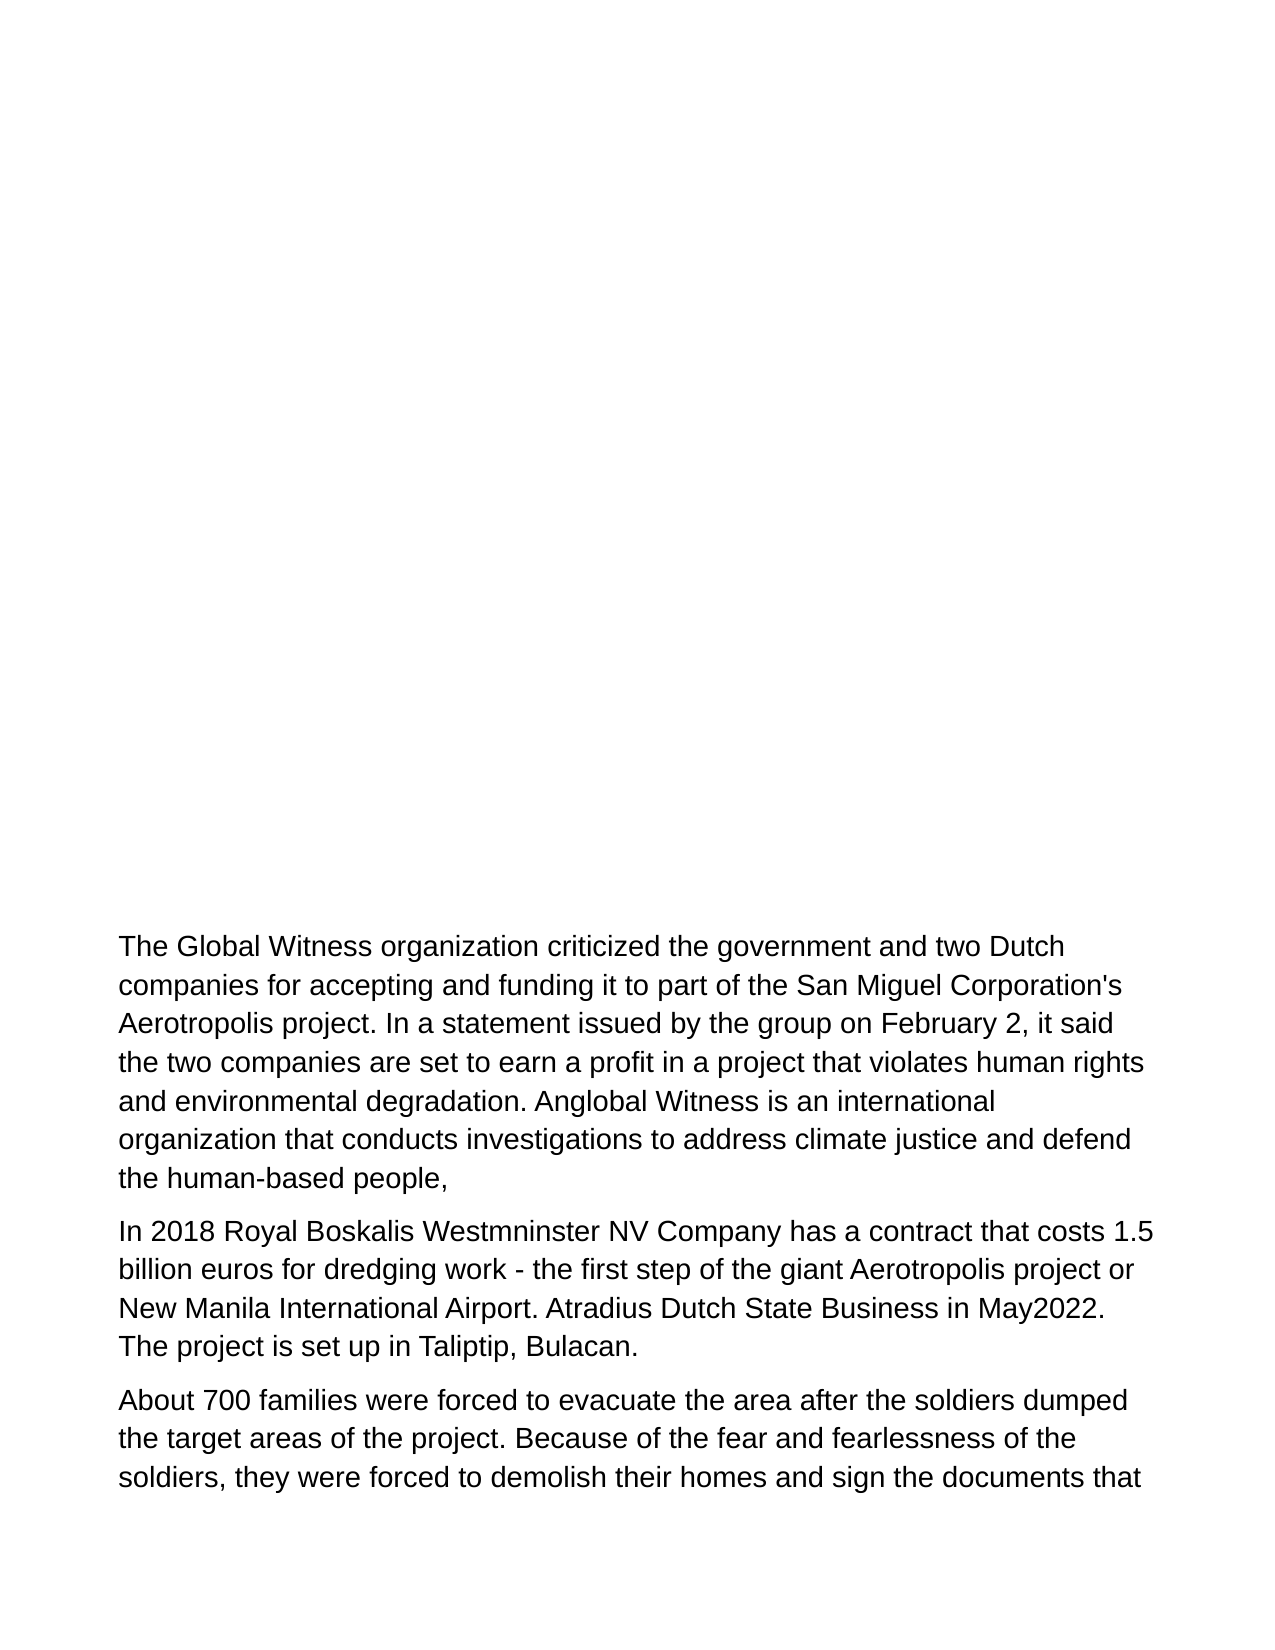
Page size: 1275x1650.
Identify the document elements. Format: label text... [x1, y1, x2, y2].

text About 700 families were forced to evacuate the area after the soldiers dumped the target areas of the project. Because of the fear and fearlessness of the soldiers, they were forced to demolish their homes and sign the documents that [118, 1382, 1157, 1493]
text In 2018 Royal Boskalis Westmninster NV Company has a contract that costs 1.5 billion euros for dredging work - the first step of the giant Aerotropolis project or New Manila International Airport. Atradius Dutch State Business in May2022. The project is set up in Taliptip, Bulacan. [118, 1214, 1157, 1363]
text The Global Witness organization criticized the government and two Dutch companies for accepting and funding it to part of the San Miguel Corporation's Aerotropolis project. In a statement issued by the group on February 2, it said the two companies are set to earn a profit in a project that violates human rights and environmental degradation. Anglobal Witness is an international organization that conducts investigations to address climate justice and defend the human-based people, [118, 118, 1157, 1194]
